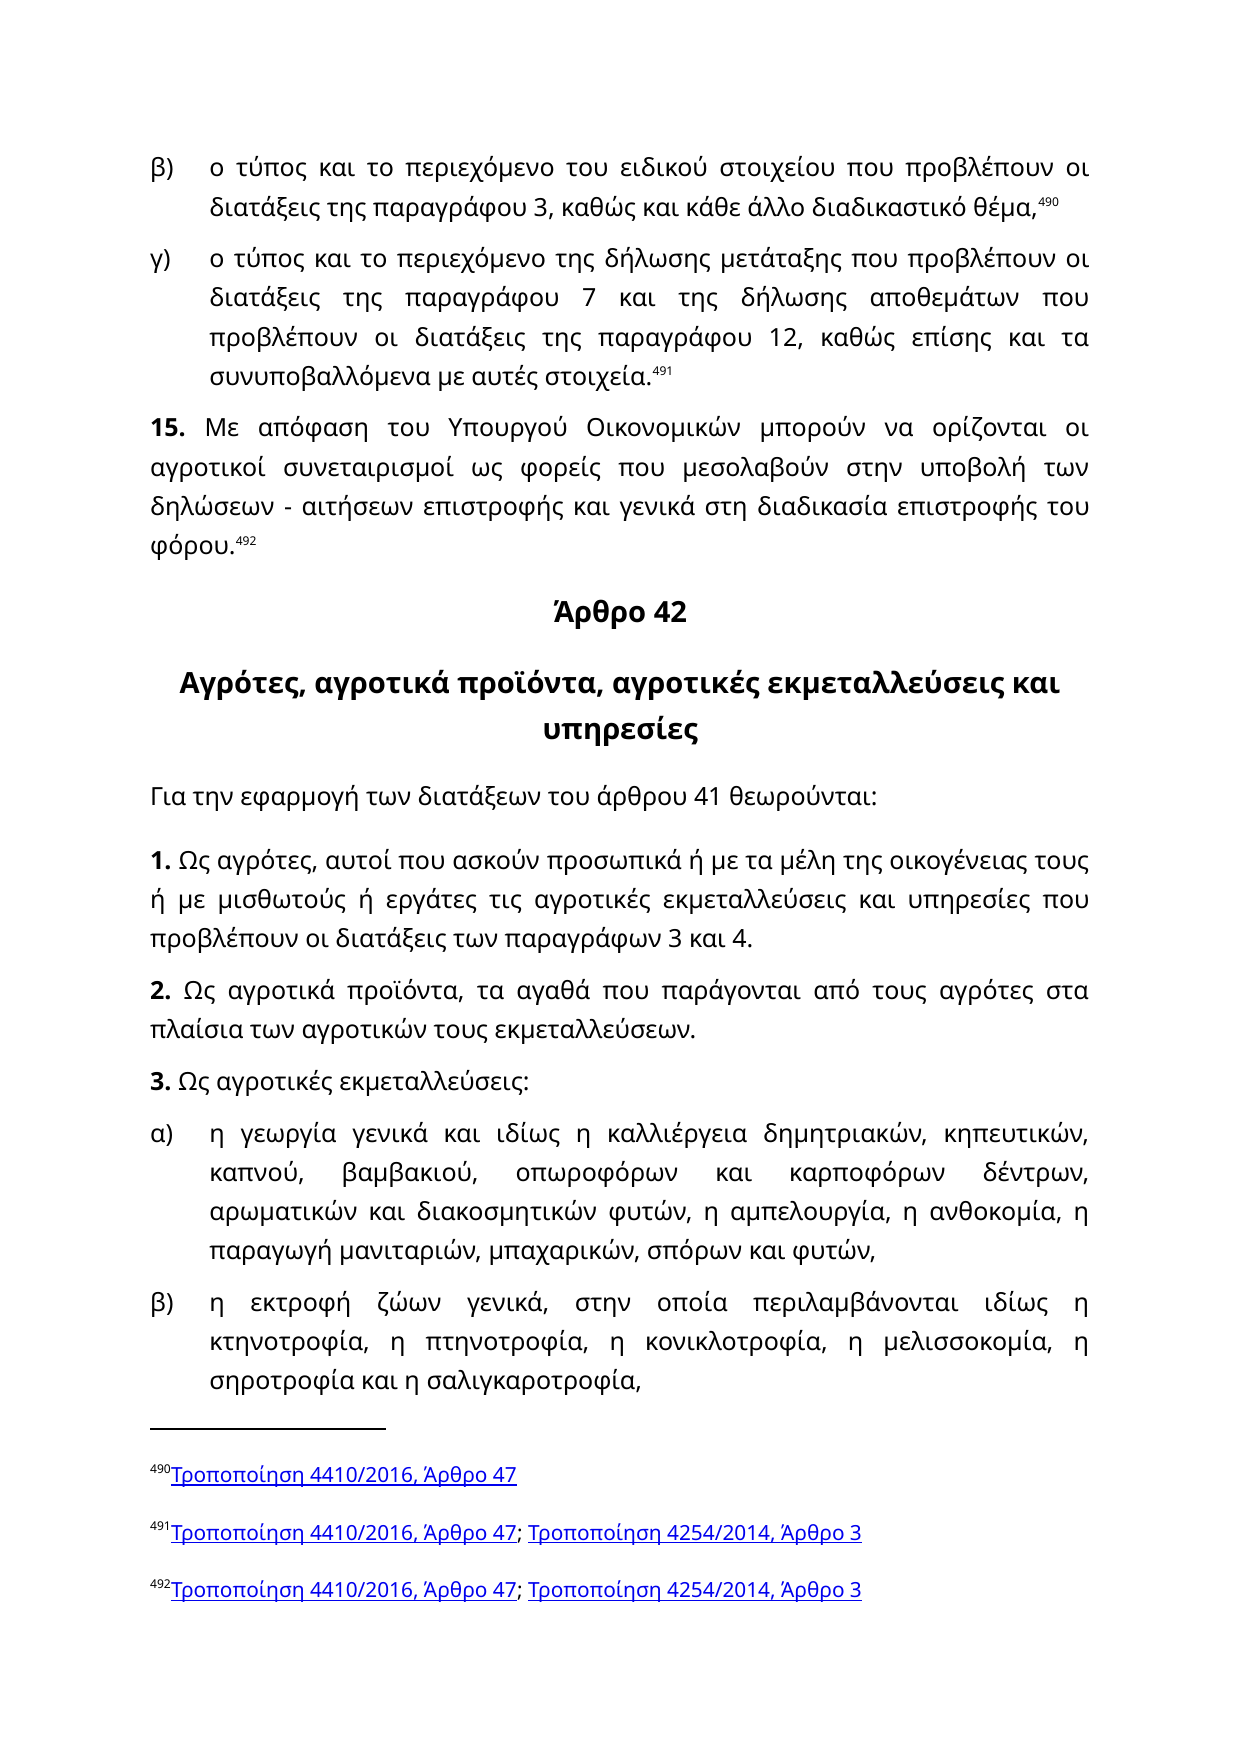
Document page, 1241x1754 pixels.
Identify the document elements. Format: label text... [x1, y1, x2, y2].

subtitle Άρθρο 42 [150, 592, 1090, 631]
text 1. Ως αγρότες, αυτοί που ασκούν προσωπικά ή με τα μέλη της οικογένειας τους ή με μισθωτούς ή εργάτες τις αγροτικές εκμεταλλεύσεις και υπηρεσίες που προβλέπουν οι διατάξεις των παραγράφων 3 και 4. [150, 843, 1090, 955]
list β) η εκτροφή ζώων γενικά, στην οποία περιλαμβάνονται ιδίως η κτηνοτροφία, η πτηνοτροφία, η κονικλοτροφία, η μελισσοκομία, η σηροτροφία και η σαλιγκαροτροφία, [150, 1284, 1090, 1397]
text Τροποποίηση 4410/2016, Άρθρο 47; Τροποποίηση 4254/2014, Άρθρο 3 [150, 1576, 1090, 1604]
list α) η γεωργία γενικά και ιδίως η καλλιέργεια δημητριακών, κηπευτικών, καπνού, βαμβακιού, οπωροφόρων και καρποφόρων δέντρων, αρωματικών και διακοσμητικών φυτών, η αμπελουργία, η ανθοκομία, η παραγωγή μανιταριών, μπαχαρικών, σπόρων και φυτών, [150, 1115, 1090, 1267]
list γ) ο τύπος και το περιεχόμενο της δήλωσης μετάταξης που προβλέπουν οι διατάξεις της παραγράφου 7 και της δήλωσης αποθεμάτων που προβλέπουν οι διατάξεις της παραγράφου 12, καθώς επίσης και τα συνυποβαλλόμενα με αυτές στοιχεία. [150, 241, 1090, 392]
list β) ο τύπος και το περιεχόμενο του ειδικού στοιχείου που προβλέπουν οι διατάξεις της παραγράφου 3, καθώς και κάθε άλλο διαδικαστικό θέμα, [150, 150, 1090, 223]
text Για την εφαρμογή των διατάξεων του άρθρου 41 θεωρούνται: [150, 778, 1090, 813]
text Τροποποίηση 4410/2016, Άρθρο 47; Τροποποίηση 4254/2014, Άρθρο 3 [150, 1518, 1090, 1546]
text 15. Με απόφαση του Υπουργού Οικονομικών μπορούν να ορίζονται οι αγροτικοί συνεταιρισμοί ως φορείς που μεσολαβούν στην υποβολή των δηλώσεων - αιτήσεων επιστροφής και γενικά στη διαδικασία επιστροφής του φόρου. [150, 410, 1090, 562]
text 2. Ως αγροτικά προϊόντα, τα αγαθά που παράγονται από τους αγρότες στα πλαίσια των αγροτικών τους εκμεταλλεύσεων. [150, 973, 1090, 1046]
text Τροποποίηση 4410/2016, Άρθρο 47 [150, 1460, 1090, 1489]
subtitle Αγρότες, αγροτικά προϊόντα, αγροτικές εκμεταλλεύσεις και υπηρεσίες [150, 662, 1090, 748]
text 3. Ως αγροτικές εκμεταλλεύσεις: [150, 1063, 1090, 1098]
